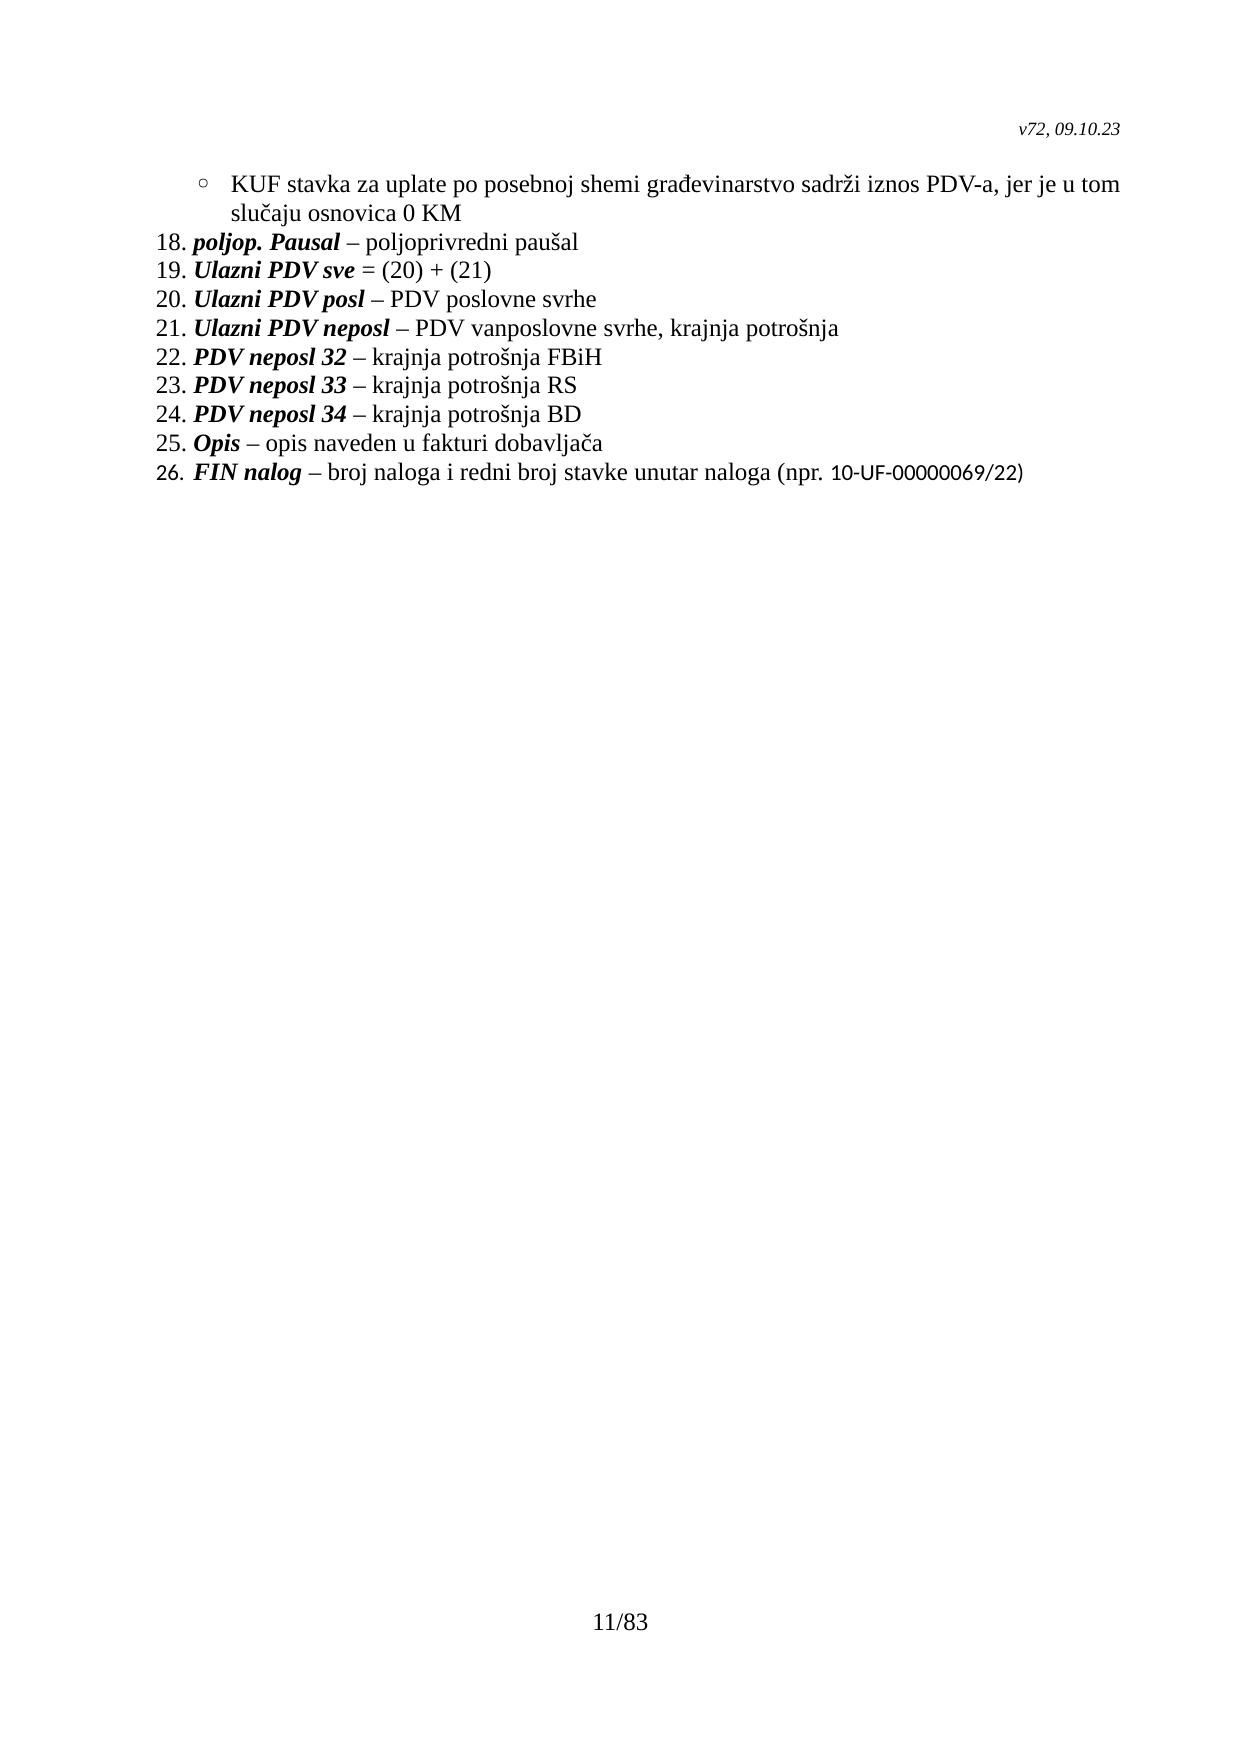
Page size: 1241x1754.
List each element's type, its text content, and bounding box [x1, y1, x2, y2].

list poljop. Pausal – poljoprivredni paušal [156, 227, 1122, 255]
list Ulazni PDV neposl – PDV vanposlovne svrhe, krajnja potrošnja [156, 313, 1122, 342]
list FIN nalog – broj naloga i redni broj stavke unutar naloga (npr. 10-UF-00000069/22) [156, 457, 1122, 486]
list Ulazni PDV sve = (20) + (21) [156, 255, 1122, 284]
list PDV neposl 34 – krajnja potrošnja BD [156, 399, 1122, 428]
list PDV neposl 33 – krajnja potrošnja RS [156, 370, 1122, 399]
list KUF stavka za uplate po posebnoj shemi građevinarstvo sadrži iznos PDV-a, jer je u tom slučaju osnovica 0 KM [193, 169, 1122, 227]
list Opis – opis naveden u fakturi dobavljača [156, 428, 1122, 457]
list PDV neposl 32 – krajnja potrošnja FBiH [156, 342, 1122, 370]
list Ulazni PDV posl – PDV poslovne svrhe [156, 284, 1122, 313]
